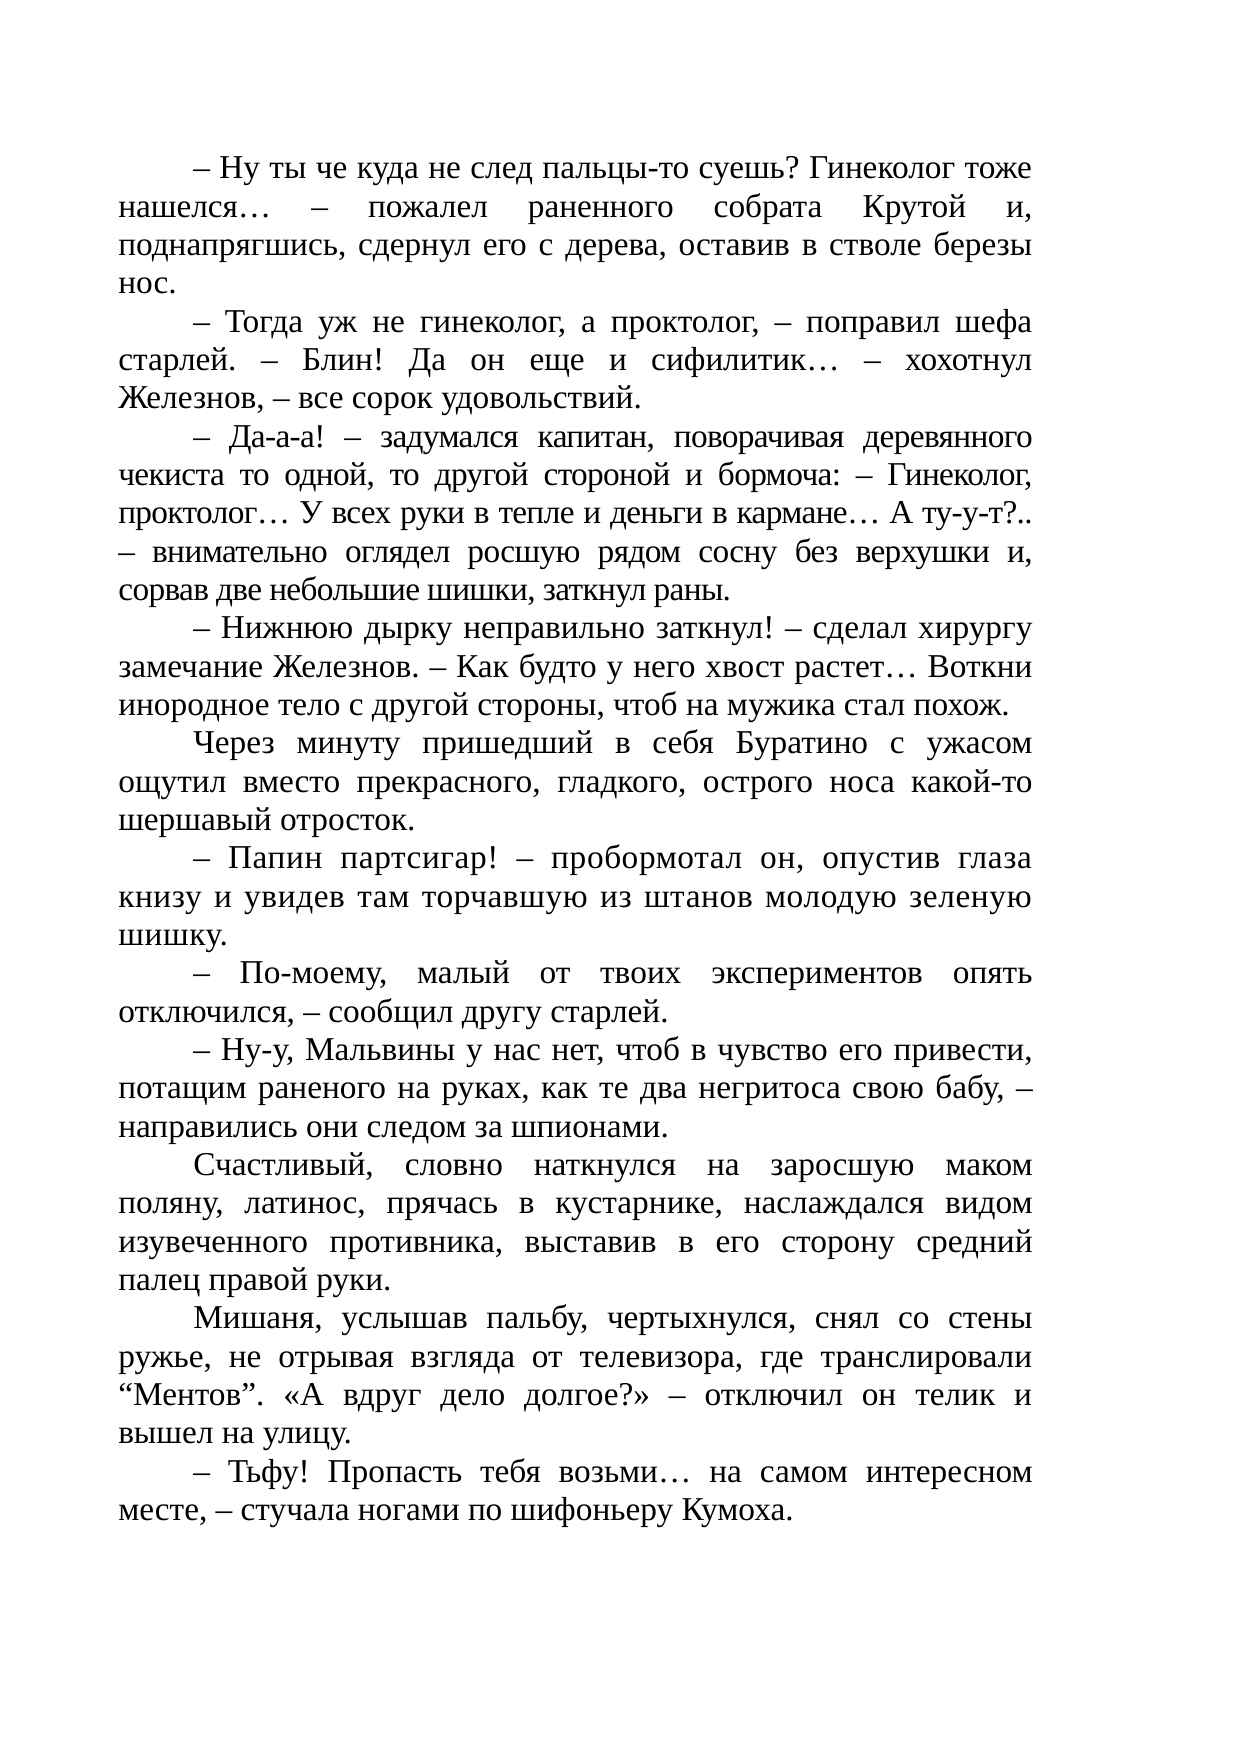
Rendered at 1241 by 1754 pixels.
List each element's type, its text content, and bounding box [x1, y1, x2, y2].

subtitle Счастливый, словно наткнулся на заросшую маком поляну, латинос, прячась в кустарнике, наслаждался видом изувеченного противника, выставив в его сторону средний палец правой руки. [118, 1144, 1033, 1298]
subtitle Через минуту пришедший в себя Буратино с ужасом ощутил вместо прекрасного, гладкого, острого носа какой-то шершавый отросток. [118, 723, 1033, 838]
subtitle – Тогда уж не гинеколог, а проктолог, – поправил шефа старлей. – Блин! Да он еще и сифилитик… – хохотнул Железнов, – все сорок удовольствий. [118, 301, 1033, 416]
subtitle Мишаня, услышав пальбу, чертыхнулся, снял со стены ружье, не отрывая взгляда от телевизора, где транслировали “Ментов”. «А вдруг дело долгое?» – отключил он телик и вышел на улицу. [118, 1298, 1033, 1451]
subtitle – Ну-у, Мальвины у нас нет, чтоб в чувство его привести, потащим раненого на руках, как те два негритоса свою бабу, – направились они следом за шпионами. [118, 1029, 1033, 1144]
subtitle – Да-а-а! – задумался капитан, поворачивая деревянного чекиста то одной, то другой стороной и бормоча: – Гинеколог, проктолог… У всех руки в тепле и деньги в кармане… А ту-у-т?.. – внимательно оглядел росшую рядом сосну без верхушки и, сорвав две небольшие шишки, заткнул раны. [118, 416, 1033, 608]
subtitle – Нижнюю дырку неправильно заткнул! – сделал хирургу замечание Железнов. – Как будто у него хвост растет… Воткни инородное тело с другой стороны, чтоб на мужика стал похож. [118, 608, 1033, 723]
subtitle – По-моему, малый от твоих экспериментов опять отключился, – сообщил другу старлей. [118, 953, 1033, 1029]
subtitle – Тьфу! Пропасть тебя возьми… на самом интересном месте, – стучала ногами по шифоньеру Кумоха. [118, 1451, 1033, 1528]
subtitle – Папин партсигар! – пробормотал он, опустив глаза книзу и увидев там торчавшую из штанов молодую зеленую шишку. [118, 838, 1033, 953]
subtitle – Ну ты че куда не след пальцы-то суешь? Гинеколог тоже нашелся… – пожалел раненного собрата Крутой и, поднапрягшись, сдернул его с дерева, оставив в стволе березы нос. [118, 148, 1033, 301]
